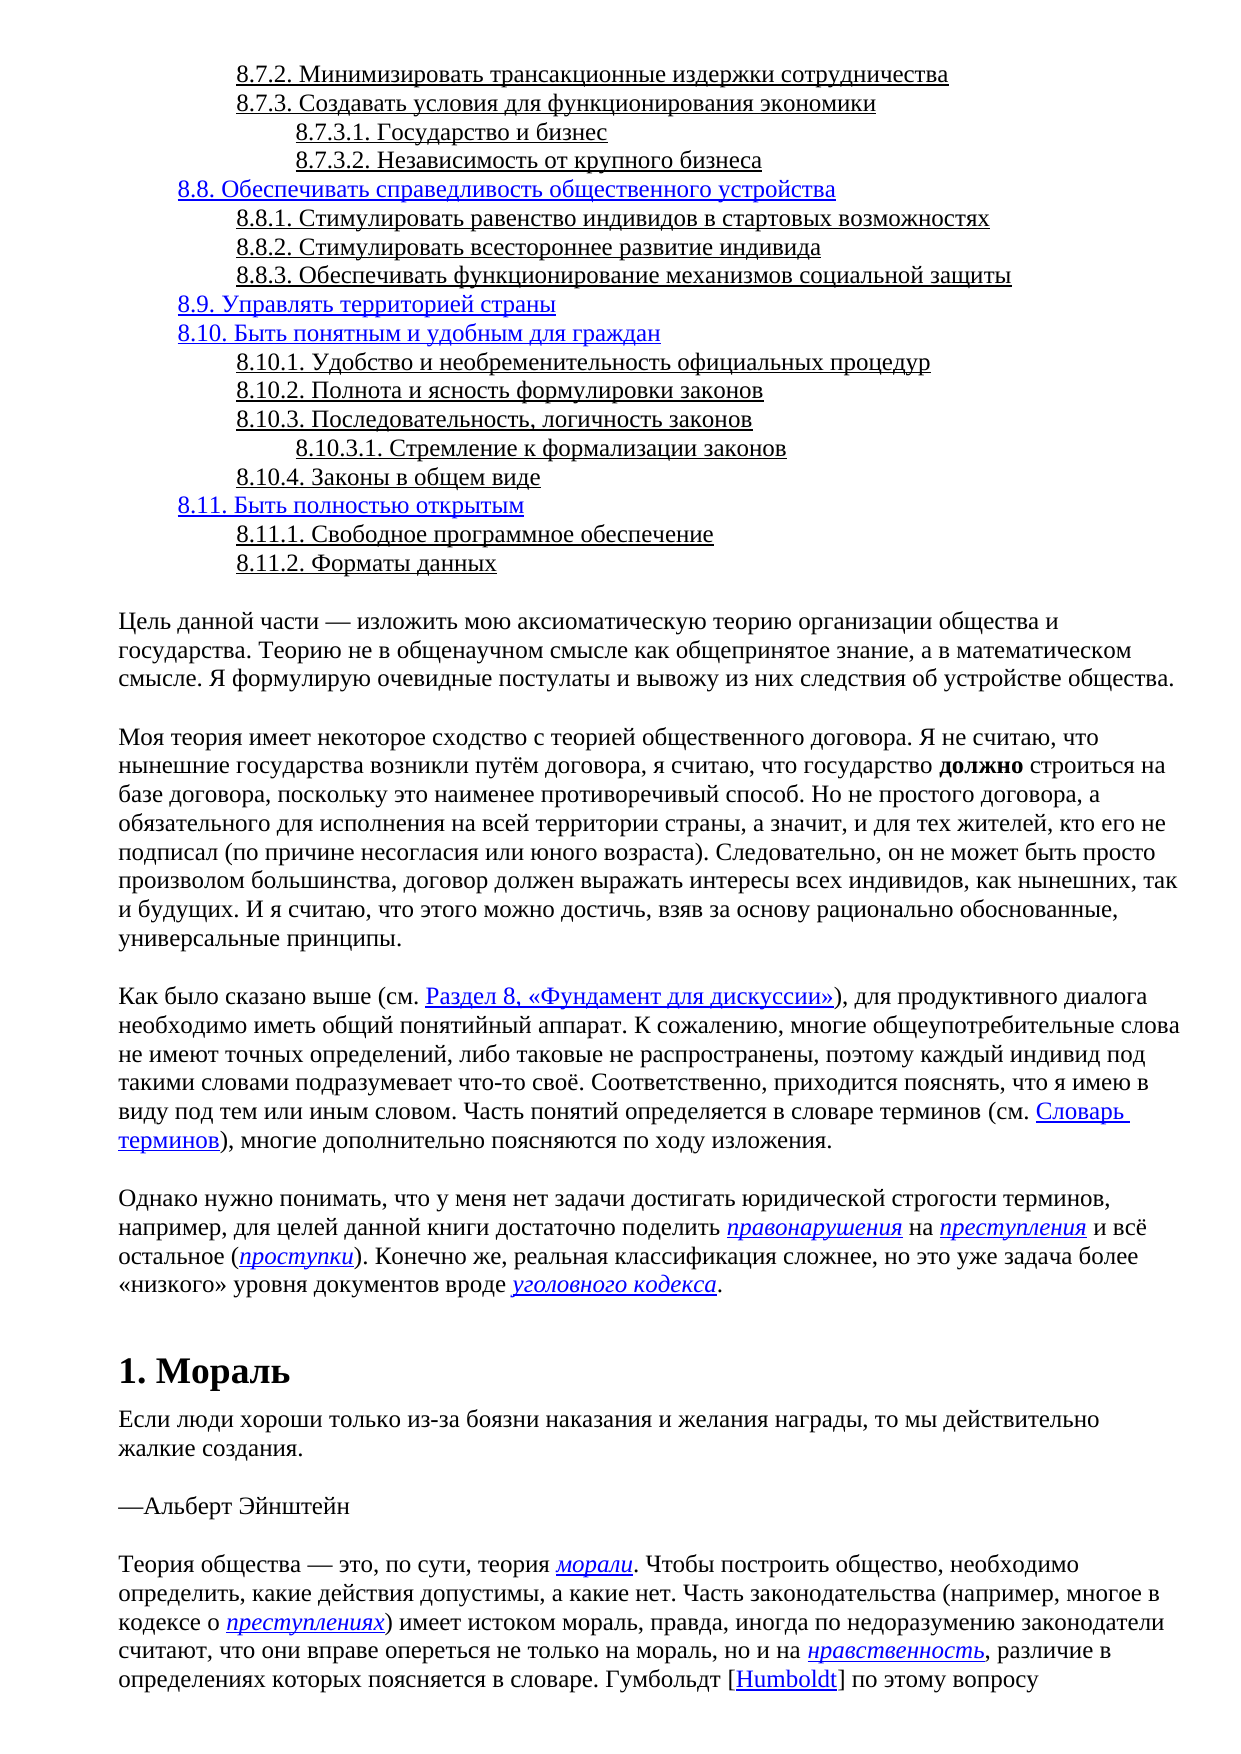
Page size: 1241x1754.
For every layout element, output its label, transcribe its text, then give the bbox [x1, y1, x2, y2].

subtitle 1. Мораль [118, 1348, 1181, 1392]
subtitle 8.8.1. Стимулировать равенство индивидов в стартовых возможностях [236, 203, 1181, 232]
subtitle 8.10.4. Законы в общем виде [236, 462, 1181, 490]
text Моя теория имеет некоторое сходство с теорией общественного договора. Я не считаю, что нынешние государства возникли путём договора, я считаю, что государство должно строиться на базе договора, поскольку это наименее противоречивый способ. Но не простого договора, а обязательного для исполнения на всей территории страны, а значит, и для тех жителей, кто его не подписал (по причине несогласия или юного возраста). Следовательно, он не может быть просто произволом большинства, договор должен выражать интересы всех индивидов, как нынешних, так и будущих. И я считаю, что этого можно достичь, взяв за основу рационально обоснованные, универсальные принципы. [118, 722, 1181, 952]
subtitle 8.10.2. Полнота и ясность формулировки законов [236, 375, 1181, 404]
subtitle 8.8.3. Обеспечивать функционирование механизмов социальной защиты [236, 260, 1181, 289]
subtitle 8.10.3. Последовательность, логичность законов [236, 404, 1181, 433]
text —Альберт Эйнштейн [118, 1491, 1181, 1520]
subtitle 8.7.3.2. Независимость от крупного бизнеса [295, 145, 1181, 174]
subtitle 8.8. Обеспечивать справедливость общественного устройства [177, 174, 1181, 203]
subtitle 8.7.3.1. Государство и бизнес [295, 117, 1181, 145]
subtitle 8.9. Управлять территорией страны [177, 289, 1181, 318]
subtitle 8.7.2. Минимизировать трансакционные издержки сотрудничества [236, 59, 1181, 88]
subtitle 8.11. Быть полностью открытым [177, 490, 1181, 519]
subtitle 8.7.3. Создавать условия для функционирования экономики [236, 88, 1181, 117]
text Теория общества — это, по сути, теория морали. Чтобы построить общество, необходимо определить, какие действия допустимы, а какие нет. Часть законодательства (например, многое в кодексе о преступлениях) имеет истоком мораль, правда, иногда по недоразумению законодатели считают, что они вправе опереться не только на мораль, но и на нравственность, различие в определениях которых поясняется в словаре. Гумбольдт [Humboldt] по этому вопросу [118, 1549, 1181, 1693]
text Цель данной части — изложить мою аксиоматическую теорию организации общества и государства. Теорию не в общенаучном смысле как общепринятое знание, а в математическом смысле. Я формулирую очевидные постулаты и вывожу из них следствия об устройстве общества. [118, 606, 1181, 692]
text Как было сказано выше (см. Раздел 8, «Фундамент для дискуссии»), для продуктивного диалога необходимо иметь общий понятийный аппарат. К сожалению, многие общеупотребительные слова не имеют точных определений, либо таковые не распространены, поэтому каждый индивид под такими словами подразумевает что-то своё. Соответственно, приходится пояснять, что я имею в виду под тем или иным словом. Часть понятий определяется в словаре терминов (см. Словарь терминов), многие дополнительно поясняются по ходу изложения. [118, 981, 1181, 1154]
subtitle 8.10.3.1. Стремление к формализации законов [295, 433, 1181, 462]
subtitle 8.11.2. Форматы данных [236, 548, 1181, 577]
text Однако нужно понимать, что у меня нет задачи достигать юридической строгости терминов, например, для целей данной книги достаточно поделить правонарушения на преступления и всё остальное (проступки). Конечно же, реальная классификация сложнее, но это уже задача более «низкого» уровня документов вроде уголовного кодекса. [118, 1183, 1181, 1298]
subtitle 8.8.2. Стимулировать всестороннее развитие индивида [236, 232, 1181, 260]
subtitle 8.11.1. Свободное программное обеспечение [236, 519, 1181, 548]
text Если люди хороши только из-за боязни наказания и желания награды, то мы действительно жалкие создания. [118, 1404, 1181, 1462]
subtitle 8.10.1. Удобство и необременительность официальных процедур [236, 347, 1181, 375]
subtitle 8.10. Быть понятным и удобным для граждан [177, 318, 1181, 347]
